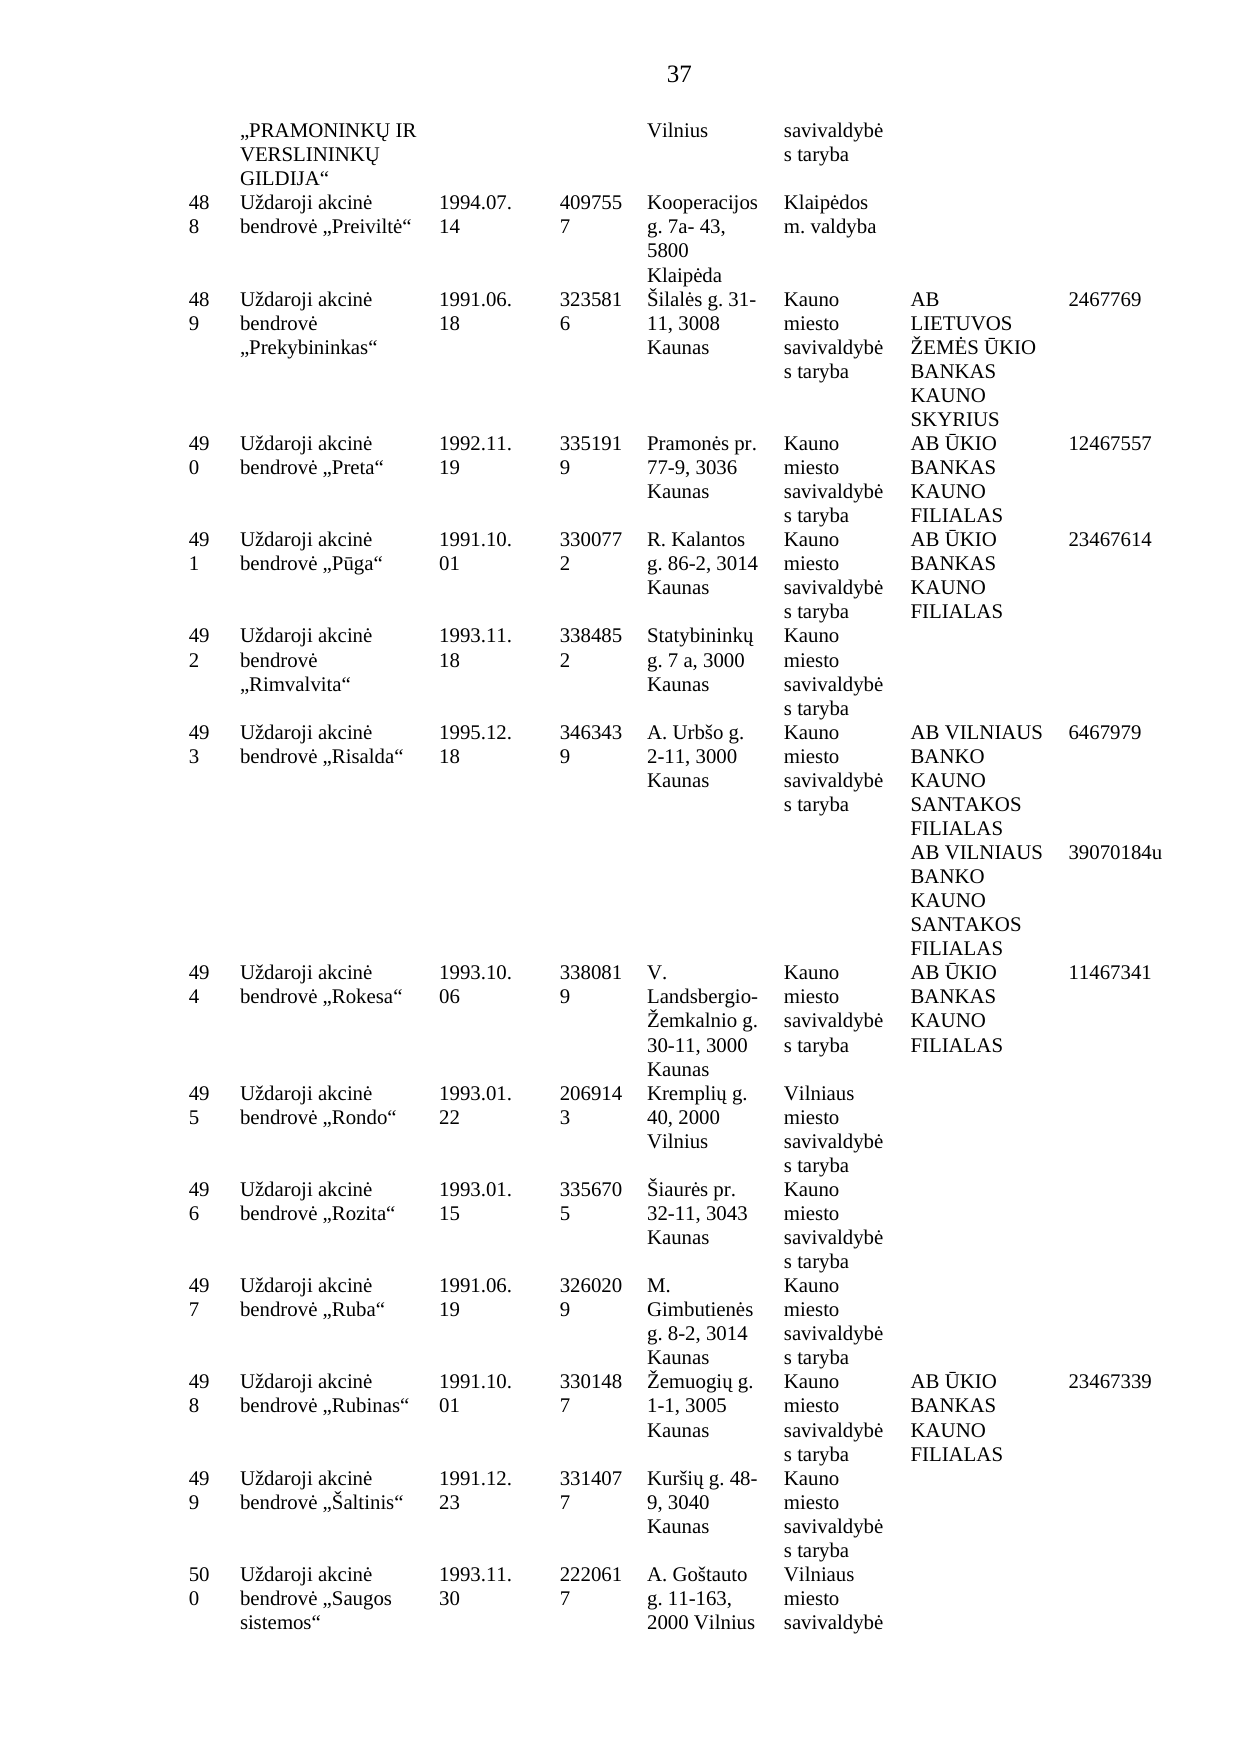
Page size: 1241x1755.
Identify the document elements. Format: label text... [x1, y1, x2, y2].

table_cell Vilnius [636, 118, 772, 190]
table_cell Šiaurės pr. 32-11, 3043 Kaunas [636, 1177, 772, 1273]
table_cell [229, 840, 428, 960]
table_cell M. Gimbutienės g. 8-2, 3014 Kaunas [636, 1273, 772, 1369]
table_cell AB ŪKIO BANKAS KAUNO FILIALAS [899, 1369, 1057, 1466]
table_cell 3351919 [548, 431, 636, 527]
table_cell [548, 840, 636, 960]
table_cell 3314077 [548, 1466, 636, 1562]
table_cell AB ŪKIO BANKAS KAUNO FILIALAS [899, 527, 1057, 623]
table_cell Uždaroji akcinė bendrovė „Šaltinis“ [229, 1466, 428, 1562]
table_cell Uždaroji akcinė bendrovė „Rimvalvita“ [229, 624, 428, 720]
table_cell [1057, 1177, 1181, 1273]
table_cell 2220617 [548, 1562, 636, 1634]
table_cell Uždaroji akcinė bendrovė „Rondo“ [229, 1081, 428, 1177]
table_cell Kauno miesto savivaldybės taryba [773, 527, 899, 623]
table_cell 499 [177, 1466, 228, 1562]
table_cell Vilniaus miesto savivaldybė [773, 1562, 899, 1634]
table_cell 6467979 [1057, 720, 1181, 840]
table_cell 3300772 [548, 527, 636, 623]
table_cell 1991.12. 23 [428, 1466, 548, 1562]
table_cell AB VILNIAUS BANKO KAUNO SANTAKOS FILIALAS [899, 840, 1057, 960]
table_cell AB VILNIAUS BANKO KAUNO SANTAKOS FILIALAS [899, 720, 1057, 840]
table_cell 1991.10. 01 [428, 527, 548, 623]
table_cell 1995.12. 18 [428, 720, 548, 840]
table_cell Kuršių g. 48-9, 3040 Kaunas [636, 1466, 772, 1562]
table_cell Uždaroji akcinė bendrovė „Preiviltė“ [229, 190, 428, 287]
table_cell AB LIETUVOS ŽEMĖS ŪKIO BANKAS KAUNO SKYRIUS [899, 287, 1057, 431]
table_cell Uždaroji akcinė bendrovė „Risalda“ [229, 720, 428, 840]
table_cell 39070184u [1057, 840, 1181, 960]
table_cell 1993.10. 06 [428, 960, 548, 1081]
table_cell [1057, 1081, 1181, 1177]
table_cell 491 [177, 527, 228, 623]
table_cell A. Goštauto g. 11-163, 2000 Vilnius [636, 1562, 772, 1634]
table_cell Kauno miesto savivaldybės taryba [773, 431, 899, 527]
table_cell Kauno miesto savivaldybės taryba [773, 1273, 899, 1369]
table_cell 2069143 [548, 1081, 636, 1177]
table_cell 1991.10. 01 [428, 1369, 548, 1466]
table_cell 488 [177, 190, 228, 287]
table_cell [899, 1081, 1057, 1177]
table_cell [177, 840, 228, 960]
table_cell 11467341 [1057, 960, 1181, 1081]
table_cell 4097557 [548, 190, 636, 287]
table_cell [899, 190, 1057, 287]
table_cell Kauno miesto savivaldybės taryba [773, 720, 899, 840]
table_cell 23467614 [1057, 527, 1181, 623]
table_cell [899, 1273, 1057, 1369]
table_cell A. Urbšo g. 2-11, 3000 Kaunas [636, 720, 772, 840]
table_cell [428, 118, 548, 190]
table_cell [1057, 118, 1181, 190]
table_cell 1994.07. 14 [428, 190, 548, 287]
table_cell 500 [177, 1562, 228, 1634]
table_cell 496 [177, 1177, 228, 1273]
table_cell Uždaroji akcinė bendrovė „Rubinas“ [229, 1369, 428, 1466]
table_cell 3384852 [548, 624, 636, 720]
table_cell Uždaroji akcinė bendrovė „Pūga“ [229, 527, 428, 623]
table_cell Uždaroji akcinė bendrovė „Preta“ [229, 431, 428, 527]
table_cell 1993.01. 15 [428, 1177, 548, 1273]
table_cell [1057, 624, 1181, 720]
table_cell [899, 624, 1057, 720]
table_cell [428, 840, 548, 960]
table_cell Kooperacijos g. 7a- 43, 5800 Klaipėda [636, 190, 772, 287]
table_cell [899, 1562, 1057, 1634]
table_cell Uždaroji akcinė bendrovė „Rokesa“ [229, 960, 428, 1081]
table_cell 498 [177, 1369, 228, 1466]
table_cell 1991.06. 18 [428, 287, 548, 431]
table_cell Vilniaus miesto savivaldybės taryba [773, 1081, 899, 1177]
table_cell 1992.11. 19 [428, 431, 548, 527]
table_cell [773, 840, 899, 960]
table_cell [899, 1466, 1057, 1562]
table_cell [1057, 1273, 1181, 1369]
table_cell 490 [177, 431, 228, 527]
table_cell Kauno miesto savivaldybės taryba [773, 624, 899, 720]
table_cell 3301487 [548, 1369, 636, 1466]
table_cell 3463439 [548, 720, 636, 840]
table_cell 1993.11. 30 [428, 1562, 548, 1634]
table_cell V. Landsbergio-Žemkalnio g. 30-11, 3000 Kaunas [636, 960, 772, 1081]
table_cell Kauno miesto savivaldybės taryba [773, 287, 899, 431]
table_cell [899, 1177, 1057, 1273]
table_cell 495 [177, 1081, 228, 1177]
table_cell [1057, 190, 1181, 287]
table_cell Kremplių g. 40, 2000 Vilnius [636, 1081, 772, 1177]
table_cell 493 [177, 720, 228, 840]
table_cell Statybininkų g. 7 a, 3000 Kaunas [636, 624, 772, 720]
table_cell 1993.01. 22 [428, 1081, 548, 1177]
table_cell [1057, 1562, 1181, 1634]
table_cell Kauno miesto savivaldybės taryba [773, 960, 899, 1081]
table_cell R. Kalantos g. 86-2, 3014 Kaunas [636, 527, 772, 623]
table_cell Žemuogių g. 1-1, 3005 Kaunas [636, 1369, 772, 1466]
table_cell Pramonės pr. 77-9, 3036 Kaunas [636, 431, 772, 527]
table_cell Uždaroji akcinė bendrovė „Saugos sistemos“ [229, 1562, 428, 1634]
table_cell Šilalės g. 31-11, 3008 Kaunas [636, 287, 772, 431]
table_cell Kauno miesto savivaldybės taryba [773, 1466, 899, 1562]
table_cell [177, 118, 228, 190]
table_cell 3380819 [548, 960, 636, 1081]
table_cell [1057, 1466, 1181, 1562]
table_cell AB ŪKIO BANKAS KAUNO FILIALAS [899, 960, 1057, 1081]
table_cell 497 [177, 1273, 228, 1369]
table_cell „PRAMONINKŲ IR VERSLININKŲ GILDIJA“ [229, 118, 428, 190]
table_cell AB ŪKIO BANKAS KAUNO FILIALAS [899, 431, 1057, 527]
table_cell 2467769 [1057, 287, 1181, 431]
table_cell 1993.11. 18 [428, 624, 548, 720]
table_cell Uždaroji akcinė bendrovė „Ruba“ [229, 1273, 428, 1369]
table_cell [899, 118, 1057, 190]
table_cell 492 [177, 624, 228, 720]
table_cell 1991.06. 19 [428, 1273, 548, 1369]
table_cell 3260209 [548, 1273, 636, 1369]
table_cell 494 [177, 960, 228, 1081]
table_cell [548, 118, 636, 190]
table_cell 3356705 [548, 1177, 636, 1273]
table_cell 12467557 [1057, 431, 1181, 527]
table_cell Kauno miesto savivaldybės taryba [773, 1177, 899, 1273]
table_cell Klaipėdos m. valdyba [773, 190, 899, 287]
table_cell savivaldybės taryba [773, 118, 899, 190]
table_cell 23467339 [1057, 1369, 1181, 1466]
table_cell Kauno miesto savivaldybės taryba [773, 1369, 899, 1466]
table_cell 3235816 [548, 287, 636, 431]
table_cell 489 [177, 287, 228, 431]
table_cell [636, 840, 772, 960]
table_cell Uždaroji akcinė bendrovė „Prekybininkas“ [229, 287, 428, 431]
table_cell Uždaroji akcinė bendrovė „Rozita“ [229, 1177, 428, 1273]
